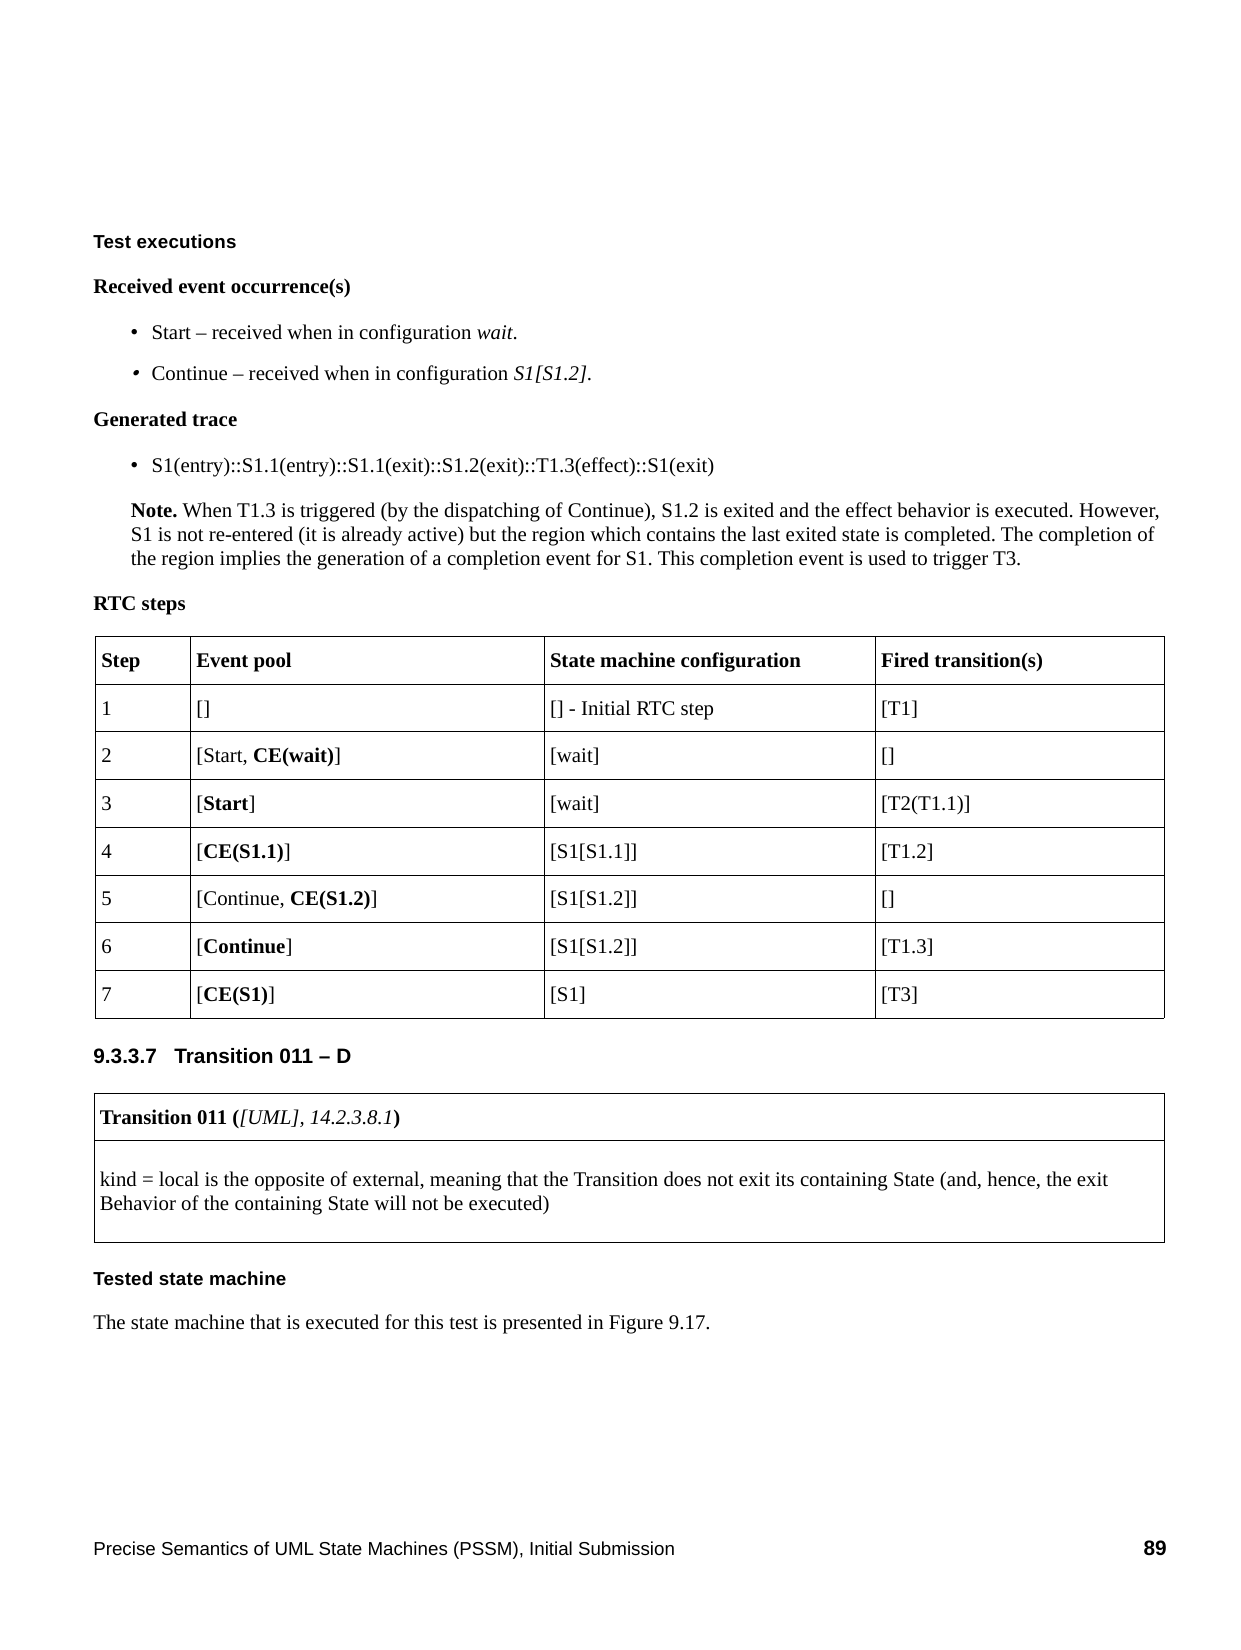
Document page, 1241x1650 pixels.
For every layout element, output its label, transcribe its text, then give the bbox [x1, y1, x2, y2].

table_header Event pool [191, 637, 544, 684]
table_cell [S1[S1.2]] [545, 923, 875, 970]
table_header Transition 011 ([UML], 14.2.3.8.1) [95, 1094, 1164, 1140]
table_cell [CE(S1)] [191, 971, 544, 1018]
table_cell [] - Initial RTC step [545, 685, 875, 731]
table_cell [S1[S1.2]] [545, 876, 875, 922]
table_cell [Start] [191, 780, 544, 827]
table_cell 4 [96, 828, 190, 874]
table_cell [S1[S1.1]] [545, 828, 875, 874]
table_cell [T1.2] [876, 828, 1164, 874]
table_cell [] [876, 876, 1164, 922]
text Received event occurrence(s) [93, 274, 1164, 298]
table_cell 7 [96, 971, 190, 1018]
subtitle Test executions [93, 231, 1164, 253]
table_cell 6 [96, 923, 190, 970]
table_cell 2 [96, 732, 190, 779]
table_cell [Continue, CE(S1.2)] [191, 876, 544, 922]
table_cell [Start, CE(wait)] [191, 732, 544, 779]
table_cell [Continue] [191, 923, 544, 970]
table_cell [] [876, 732, 1164, 779]
list S1(entry)::S1.1(entry)::S1.1(exit)::S1.2(exit)::T1.3(effect)::S1(exit) [131, 452, 1164, 477]
table_cell [T1] [876, 685, 1164, 731]
table_cell 3 [96, 780, 190, 827]
table_cell [CE(S1.1)] [191, 828, 544, 874]
table_cell 1 [96, 685, 190, 731]
table_cell [T3] [876, 971, 1164, 1018]
text Note. When T1.3 is triggered (by the dispatching of Continue), S1.2 is exited and the effect behavior is executed. However, S1 is not re-entered (it is already active) but the region which contains the last exited state is completed. The completion of the region implies the generation of a completion event for S1. This completion event is used to trigger T3. [131, 498, 1164, 570]
table_cell [wait] [545, 732, 875, 779]
subtitle Transition 011 – D [93, 1043, 1164, 1068]
text The state machine that is executed for this test is presented in Figure 9.17. [93, 1310, 1164, 1334]
table_header Step [96, 637, 190, 684]
table_cell [T1.3] [876, 923, 1164, 970]
table_header Fired transition(s) [876, 637, 1164, 684]
table_cell kind = local is the opposite of external, meaning that the Transition does not exit its containing State (and, hence, the exit Behavior of the containing State will not be executed) [95, 1141, 1164, 1242]
text RTC steps [93, 591, 1164, 615]
list Start – received when in configuration wait. [131, 319, 1164, 344]
text Generated trace [93, 406, 1164, 431]
table_cell [S1] [545, 971, 875, 1018]
subtitle Tested state machine [93, 1267, 1164, 1289]
table_cell [T2(T1.1)] [876, 780, 1164, 827]
list Continue – received when in configuration S1[S1.2]. [131, 360, 1164, 385]
table_header State machine configuration [545, 637, 875, 684]
table_cell [] [191, 685, 544, 731]
table_cell [wait] [545, 780, 875, 827]
table_cell 5 [96, 876, 190, 922]
